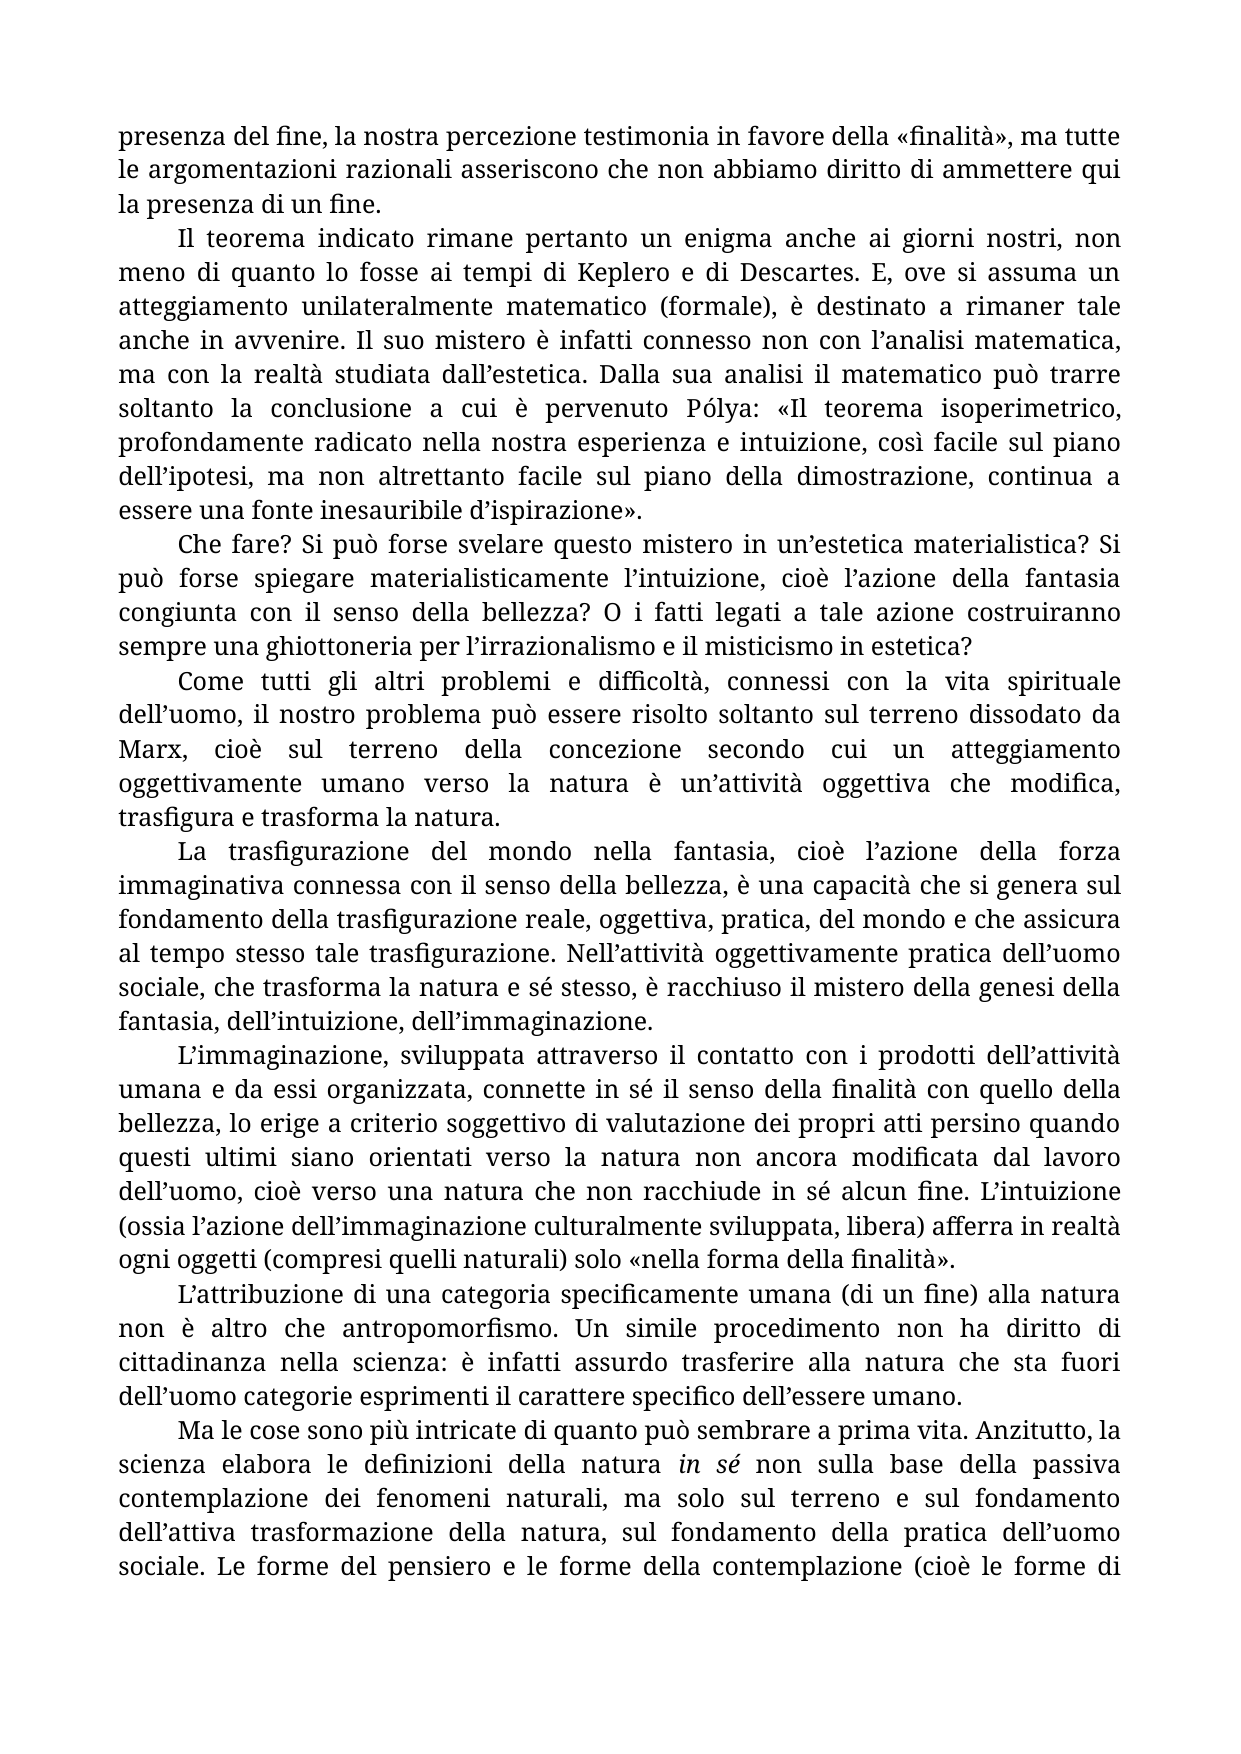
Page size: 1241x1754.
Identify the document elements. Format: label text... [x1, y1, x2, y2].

text Ma le cose sono più intricate di quanto può sembrare a prima vita. Anzitutto, la scienza elabora le definizioni della natura in sé non sulla base della passiva contemplazione dei fenomeni naturali, ma solo sul terreno e sul fondamento dell’attiva trasformazione della natura, sul fondamento della pratica dell’uomo sociale. Le forme del pensiero e le forme della contemplazione (cioè le forme di [118, 1412, 1122, 1583]
text Come tutti gli altri problemi e difficoltà, connessi con la vita spirituale dell’uomo, il nostro problema può essere risolto soltanto sul terreno dissodato da Marx, cioè sul terreno della concezione secondo cui un atteggiamento oggettivamente umano verso la natura è un’attività oggettiva che modifica, trasfigura e trasforma la natura. [118, 663, 1122, 833]
text La trasfigurazione del mondo nella fantasia, cioè l’azione della forza immaginativa connessa con il senso della bellezza, è una capacità che si genera sul fondamento della trasfigurazione reale, oggettiva, pratica, del mondo e che assicura al tempo stesso tale trasfigurazione. Nell’attività oggettivamente pratica dell’uomo sociale, che trasforma la natura e sé stesso, è racchiuso il mistero della genesi della fantasia, dell’intuizione, dell’immaginazione. [118, 833, 1122, 1038]
text Che fare? Si può forse svelare questo mistero in un’estetica materialistica? Si può forse spiegare materialisticamente l’intuizione, cioè l’azione della fantasia congiunta con il senso della bellezza? O i fatti legati a tale azione costruiranno sempre una ghiottoneria per l’irrazionalismo e il misticismo in estetica? [118, 527, 1122, 663]
text L’attribuzione di una categoria specificamente umana (di un fine) alla natura non è altro che antropomorfismo. Un simile procedimento non ha diritto di cittadinanza nella scienza: è infatti assurdo trasferire alla natura che sta fuori dell’uomo categorie esprimenti il carattere specifico dell’essere umano. [118, 1276, 1122, 1412]
text presenza del fine, la nostra percezione testimonia in favore della «finalità», ma tutte le argomentazioni razionali asseriscono che non abbiamo diritto di ammettere qui la presenza di un fine. [118, 118, 1122, 220]
text Il teorema indicato rimane pertanto un enigma anche ai giorni nostri, non meno di quanto lo fosse ai tempi di Keplero e di Descartes. E, ove si assuma un atteggiamento unilateralmente matematico (formale), è destinato a rimaner tale anche in avvenire. Il suo mistero è infatti connesso non con l’analisi matematica, ma con la realtà studiata dall’estetica. Dalla sua analisi il matematico può trarre soltanto la conclusione a cui è pervenuto Pólya: «Il teorema isoperimetrico, profondamente radicato nella nostra esperienza e intuizione, così facile sul piano dell’ipotesi, ma non altrettanto facile sul piano della dimostrazione, continua a essere una fonte inesauribile d’ispirazione». [118, 220, 1122, 527]
text L’immaginazione, sviluppata attraverso il contatto con i prodotti dell’attività umana e da essi organizzata, connette in sé il senso della finalità con quello della bellezza, lo erige a criterio soggettivo di valutazione dei propri atti persino quando questi ultimi siano orientati verso la natura non ancora modificata dal lavoro dell’uomo, cioè verso una natura che non racchiude in sé alcun fine. L’intuizione (ossia l’azione dell’immaginazione culturalmente sviluppata, libera) afferra in realtà ogni oggetti (compresi quelli naturali) solo «nella forma della finalità». [118, 1038, 1122, 1276]
